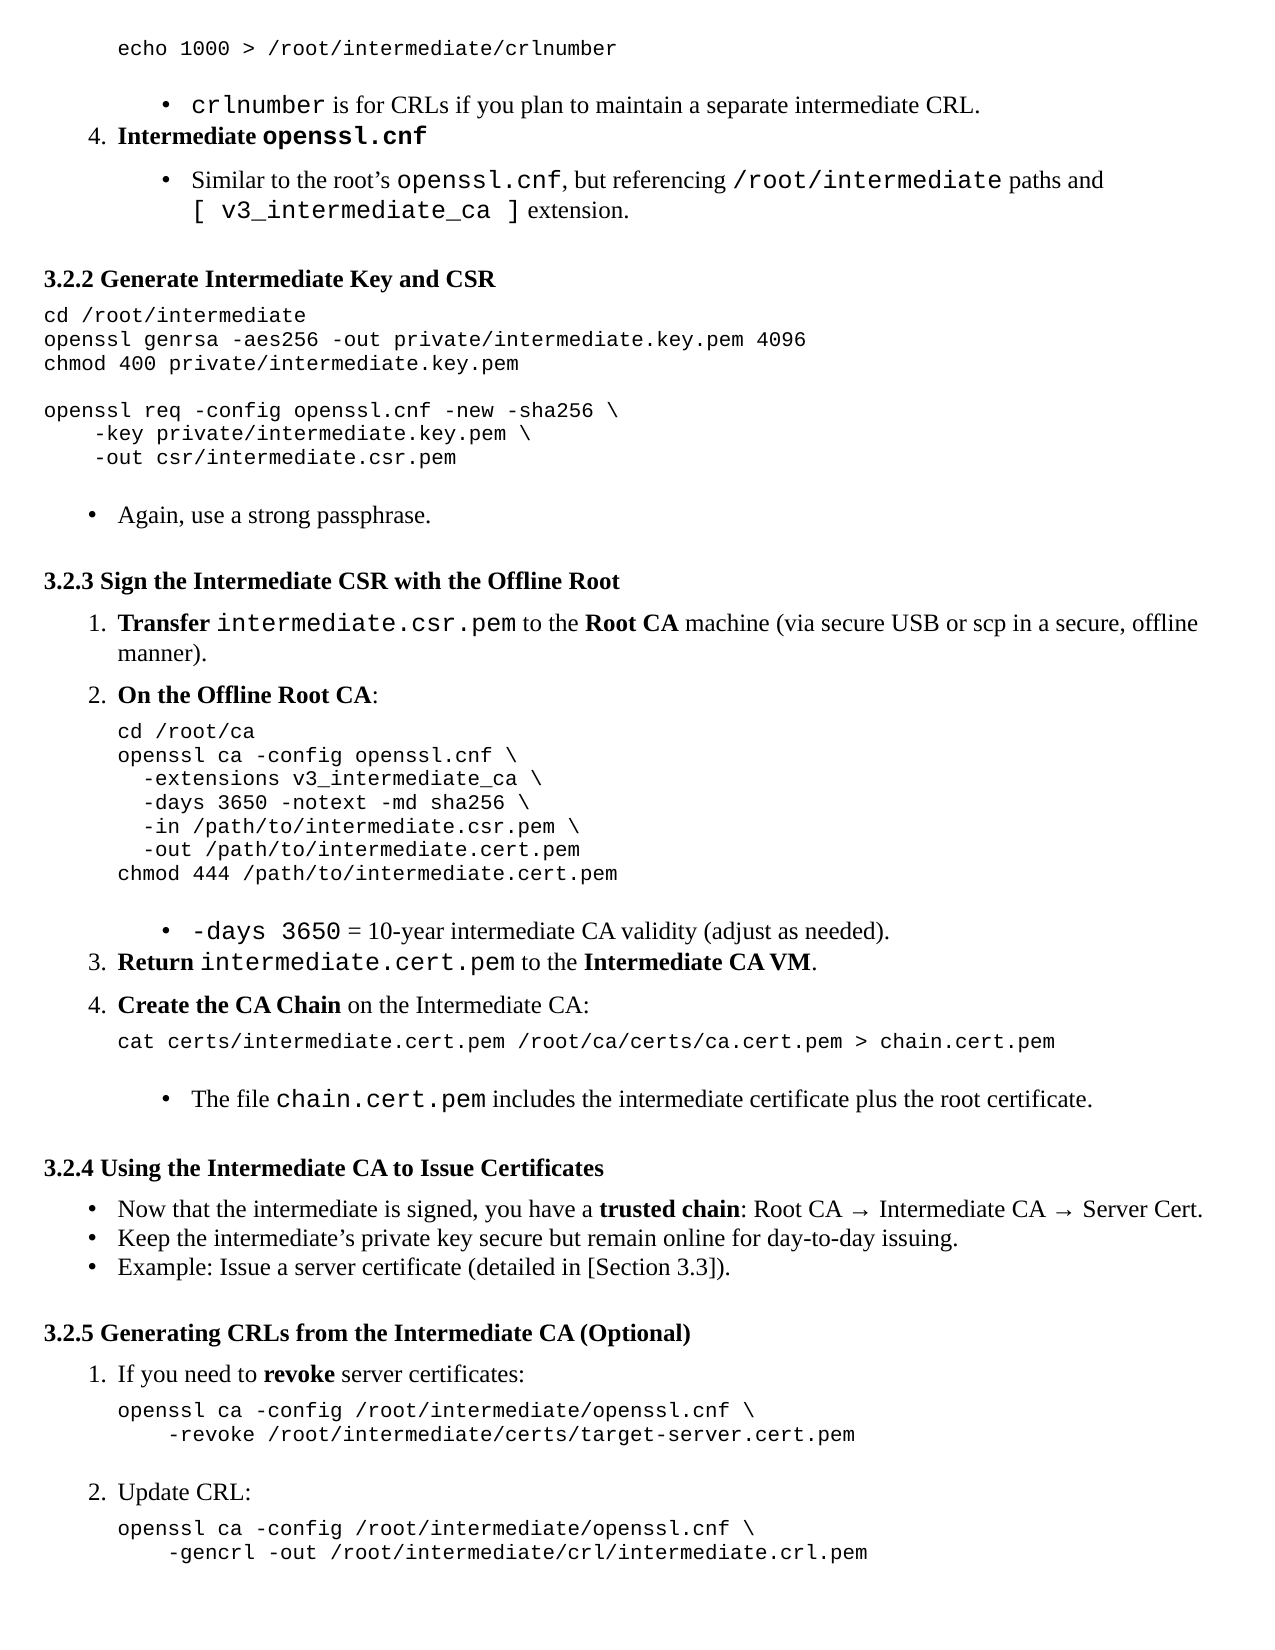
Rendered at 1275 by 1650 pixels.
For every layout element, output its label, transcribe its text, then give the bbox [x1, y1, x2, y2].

list crlnumber is for CRLs if you plan to maintain a separate intermediate CRL. [162, 91, 1217, 121]
list cd /root/ca [88, 721, 1217, 745]
list openssl ca -config openssl.cnf \ [88, 745, 1217, 768]
list -days 3650 = 10-year intermediate CA validity (adjust as needed). [162, 916, 1217, 947]
list Similar to the root’s openssl.cnf, but referencing /root/intermediate paths and [ v3_intermediate_ca ] extension. [162, 165, 1217, 226]
subtitle 3.2.5 Generating CRLs from the Intermediate CA (Optional) [44, 1318, 1217, 1347]
list Intermediate openssl.cnf [88, 121, 1217, 152]
list Create the CA Chain on the Intermediate CA: [88, 990, 1217, 1019]
list Now that the intermediate is signed, you have a trusted chain: Root CA → Intermediate CA → Server Cert. [88, 1194, 1217, 1223]
list Keep the intermediate’s private key secure but remain online for day-to-day issuing. [88, 1223, 1217, 1252]
subtitle 3.2.3 Sign the Intermediate CSR with the Offline Root [44, 566, 1217, 595]
text chmod 400 private/intermediate.key.pem [44, 352, 1217, 376]
list -in /path/to/intermediate.csr.pem \ [88, 816, 1217, 839]
list -revoke /root/intermediate/certs/target-server.cert.pem [88, 1424, 1217, 1448]
list -out /path/to/intermediate.cert.pem [88, 839, 1217, 863]
text -key private/intermediate.key.pem \ [44, 423, 1217, 447]
list echo 1000 > /root/intermediate/crlnumber [88, 37, 1217, 61]
list Return intermediate.cert.pem to the Intermediate CA VM. [88, 947, 1217, 978]
list Update CRL: [88, 1477, 1217, 1506]
subtitle 3.2.4 Using the Intermediate CA to Issue Certificates [44, 1153, 1217, 1182]
list -days 3650 -notext -md sha256 \ [88, 792, 1217, 816]
list -gencrl -out /root/intermediate/crl/intermediate.crl.pem [88, 1542, 1217, 1566]
subtitle 3.2.2 Generate Intermediate Key and CSR [44, 264, 1217, 293]
list -extensions v3_intermediate_ca \ [88, 768, 1217, 792]
list Example: Issue a server certificate (detailed in [Section 3.3]). [88, 1252, 1217, 1280]
list On the Offline Root CA: [88, 680, 1217, 708]
list Again, use a strong passphrase. [88, 500, 1217, 529]
text cd /root/intermediate [44, 305, 1217, 329]
list chmod 444 /path/to/intermediate.cert.pem [88, 863, 1217, 887]
list openssl ca -config /root/intermediate/openssl.cnf \ [88, 1518, 1217, 1542]
list cat certs/intermediate.cert.pem /root/ca/certs/ca.cert.pem > chain.cert.pem [88, 1031, 1217, 1055]
list The file chain.cert.pem includes the intermediate certificate plus the root certificate. [162, 1084, 1217, 1115]
text -out csr/intermediate.csr.pem [44, 447, 1217, 471]
list openssl ca -config /root/intermediate/openssl.cnf \ [88, 1400, 1217, 1424]
text openssl req -config openssl.cnf -new -sha256 \ [44, 400, 1217, 423]
text openssl genrsa -aes256 -out private/intermediate.key.pem 4096 [44, 329, 1217, 352]
list If you need to revoke server certificates: [88, 1359, 1217, 1388]
list Transfer intermediate.csr.pem to the Root CA machine (via secure USB or scp in a secure, offline manner). [88, 608, 1217, 667]
